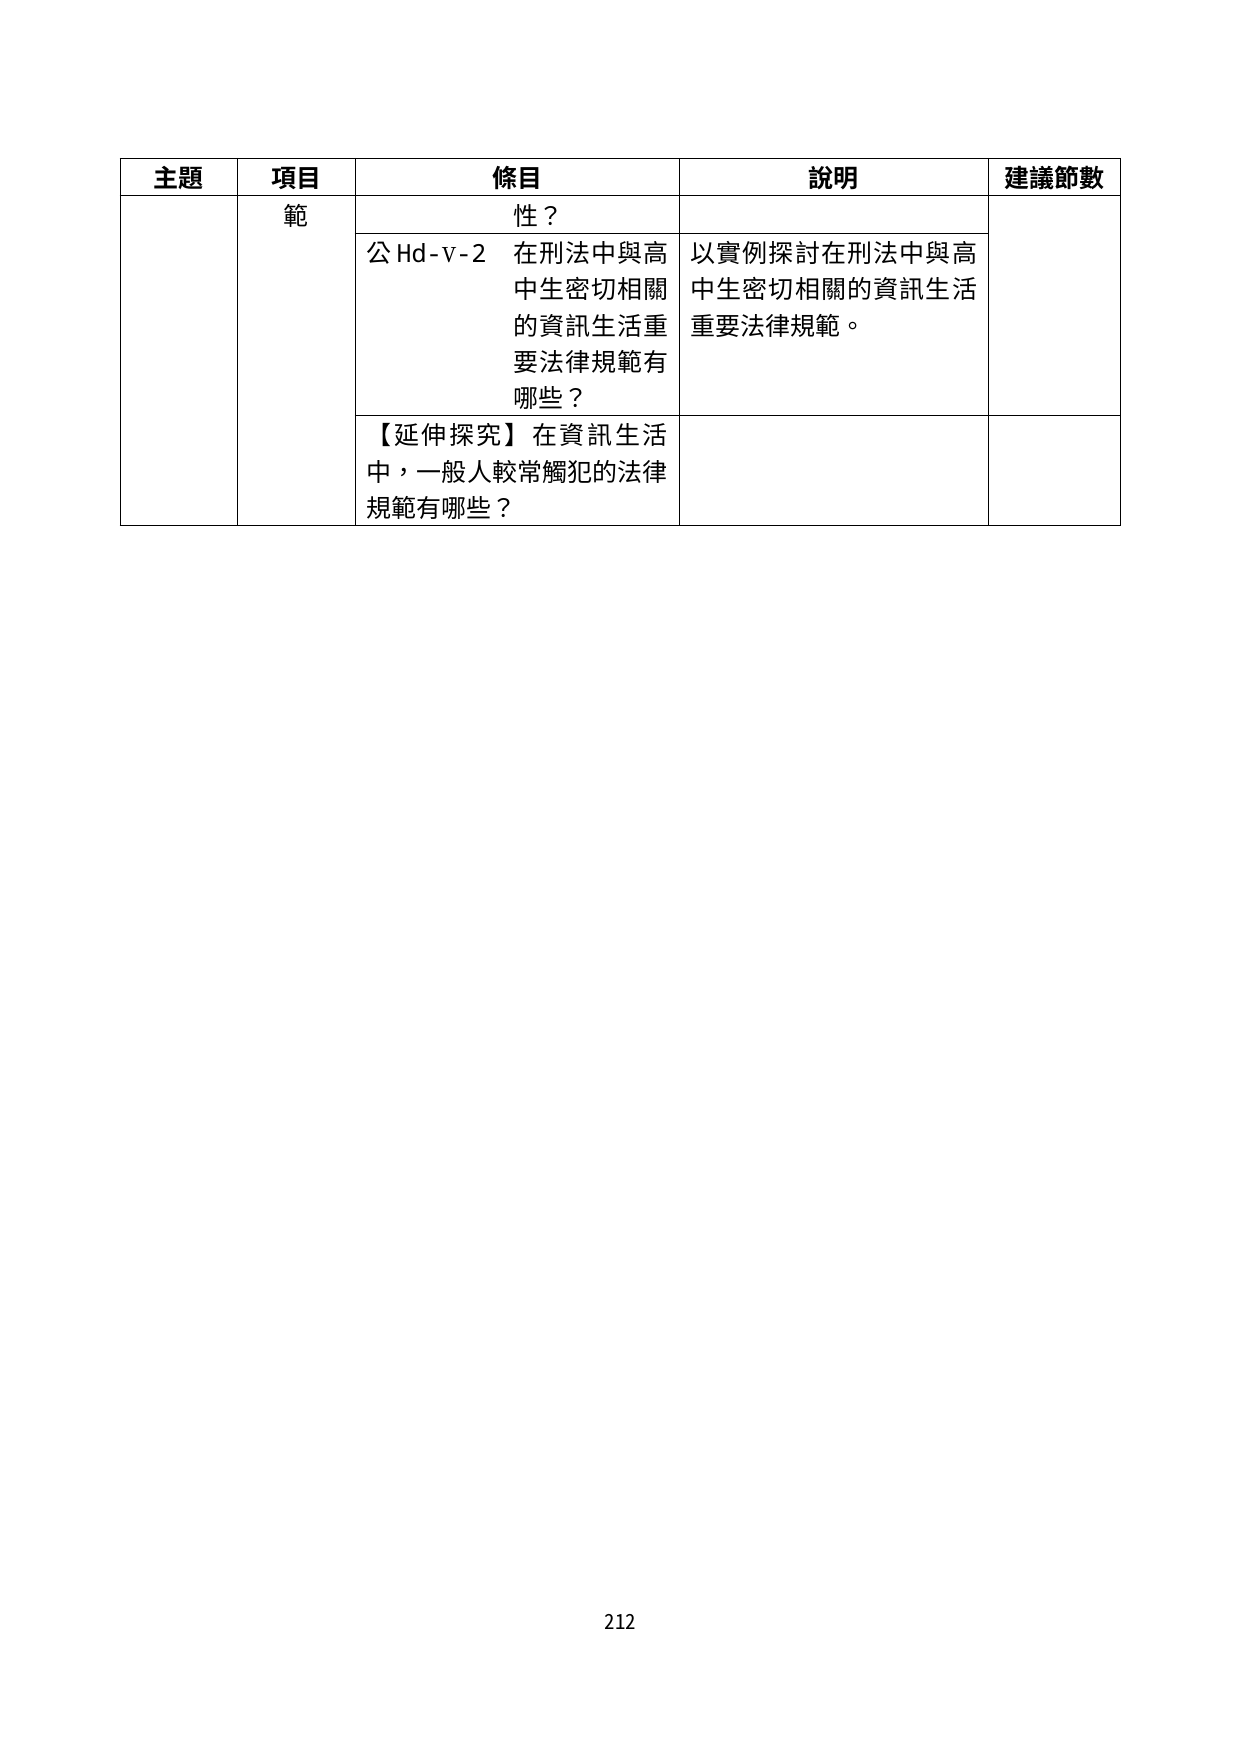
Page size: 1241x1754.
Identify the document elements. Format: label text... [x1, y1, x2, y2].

table_cell [989, 416, 1120, 524]
table_cell [989, 196, 1120, 415]
table_cell 以實例探討在刑法中與高中生密切相關的資訊生活重要法律規範。 [680, 234, 988, 415]
table_cell [680, 416, 988, 524]
table_header 說明 [680, 159, 988, 195]
table_cell 在刑法中與高中生密切相關的資訊生活重要法律規範有哪些？ [503, 234, 679, 415]
table_cell [680, 196, 988, 232]
table_header 項目 [238, 159, 355, 195]
table_header 條目 [356, 159, 679, 195]
table_cell 範 [238, 196, 355, 524]
table_cell [121, 196, 237, 524]
table_cell [356, 196, 502, 232]
table_header 主題 [121, 159, 237, 195]
table_cell 【延伸探究】在資訊生活中，一般人較常觸犯的法律規範有哪些？ [356, 416, 679, 524]
table_cell 性？ [503, 196, 679, 232]
table_header 建議節數 [989, 159, 1120, 195]
table_cell 公Hd-Ⅴ-2 [356, 234, 502, 415]
